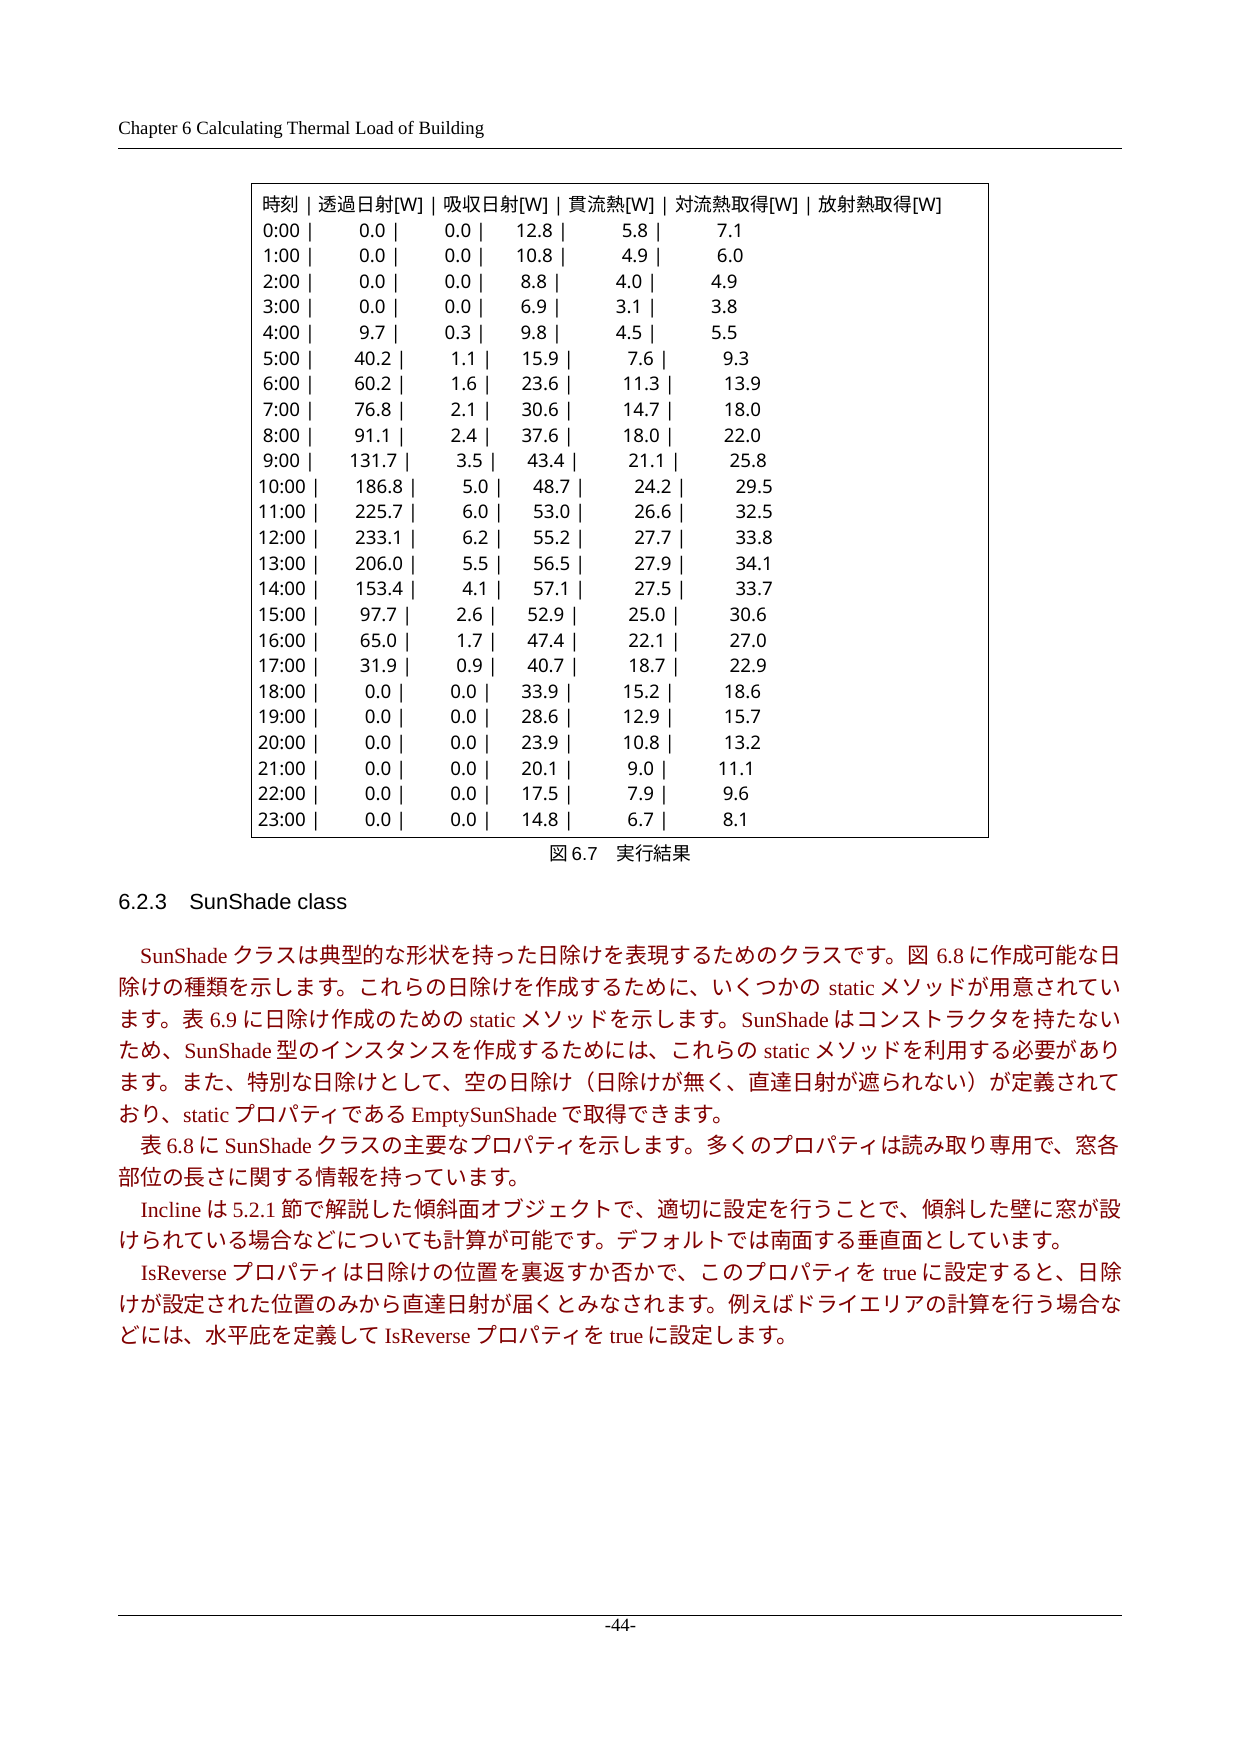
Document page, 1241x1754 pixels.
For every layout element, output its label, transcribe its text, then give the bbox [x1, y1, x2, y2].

text 図6.7 実行結果 [252, 838, 988, 865]
text Inclineは5.2.1節で解説した傾斜面オブジェクトで、適切に設定を行うことで、傾斜した壁に窓が設けられている場合などについても計算が可能です。デフォルトでは南面する垂直面としています。 [118, 1192, 1122, 1255]
text 表6.8にSunShadeクラスの主要なプロパティを示します。多くのプロパティは読み取り専用で、窓各部位の長さに関する情報を持っています。 [118, 1128, 1122, 1192]
text IsReverseプロパティは日除けの位置を裏返すか否かで、このプロパティをtrueに設定すると、日除けが設定された位置のみから直達日射が届くとみなされます。例えばドライエリアの計算を行う場合などには、水平庇を定義してIsReverseプロパティをtrueに設定します。 [118, 1255, 1122, 1350]
text 図6.7 実行結果 [252, 184, 988, 837]
subtitle SunShade class [118, 889, 1122, 914]
text SunShadeクラスは典型的な形状を持った日除けを表現するためのクラスです。図6.8に作成可能な日除けの種類を示します。これらの日除けを作成するために、いくつかのstaticメソッドが用意されています。表6.9に日除け作成のためのstaticメソッドを示します。SunShadeはコンストラクタを持たないため、SunShade型のインスタンスを作成するためには、これらのstaticメソッドを利用する必要があります。また、特別な日除けとして、空の日除け（日除けが無く、直達日射が遮られない）が定義されており、staticプロパティであるEmptySunShadeで取得できます。 [118, 938, 1122, 1128]
